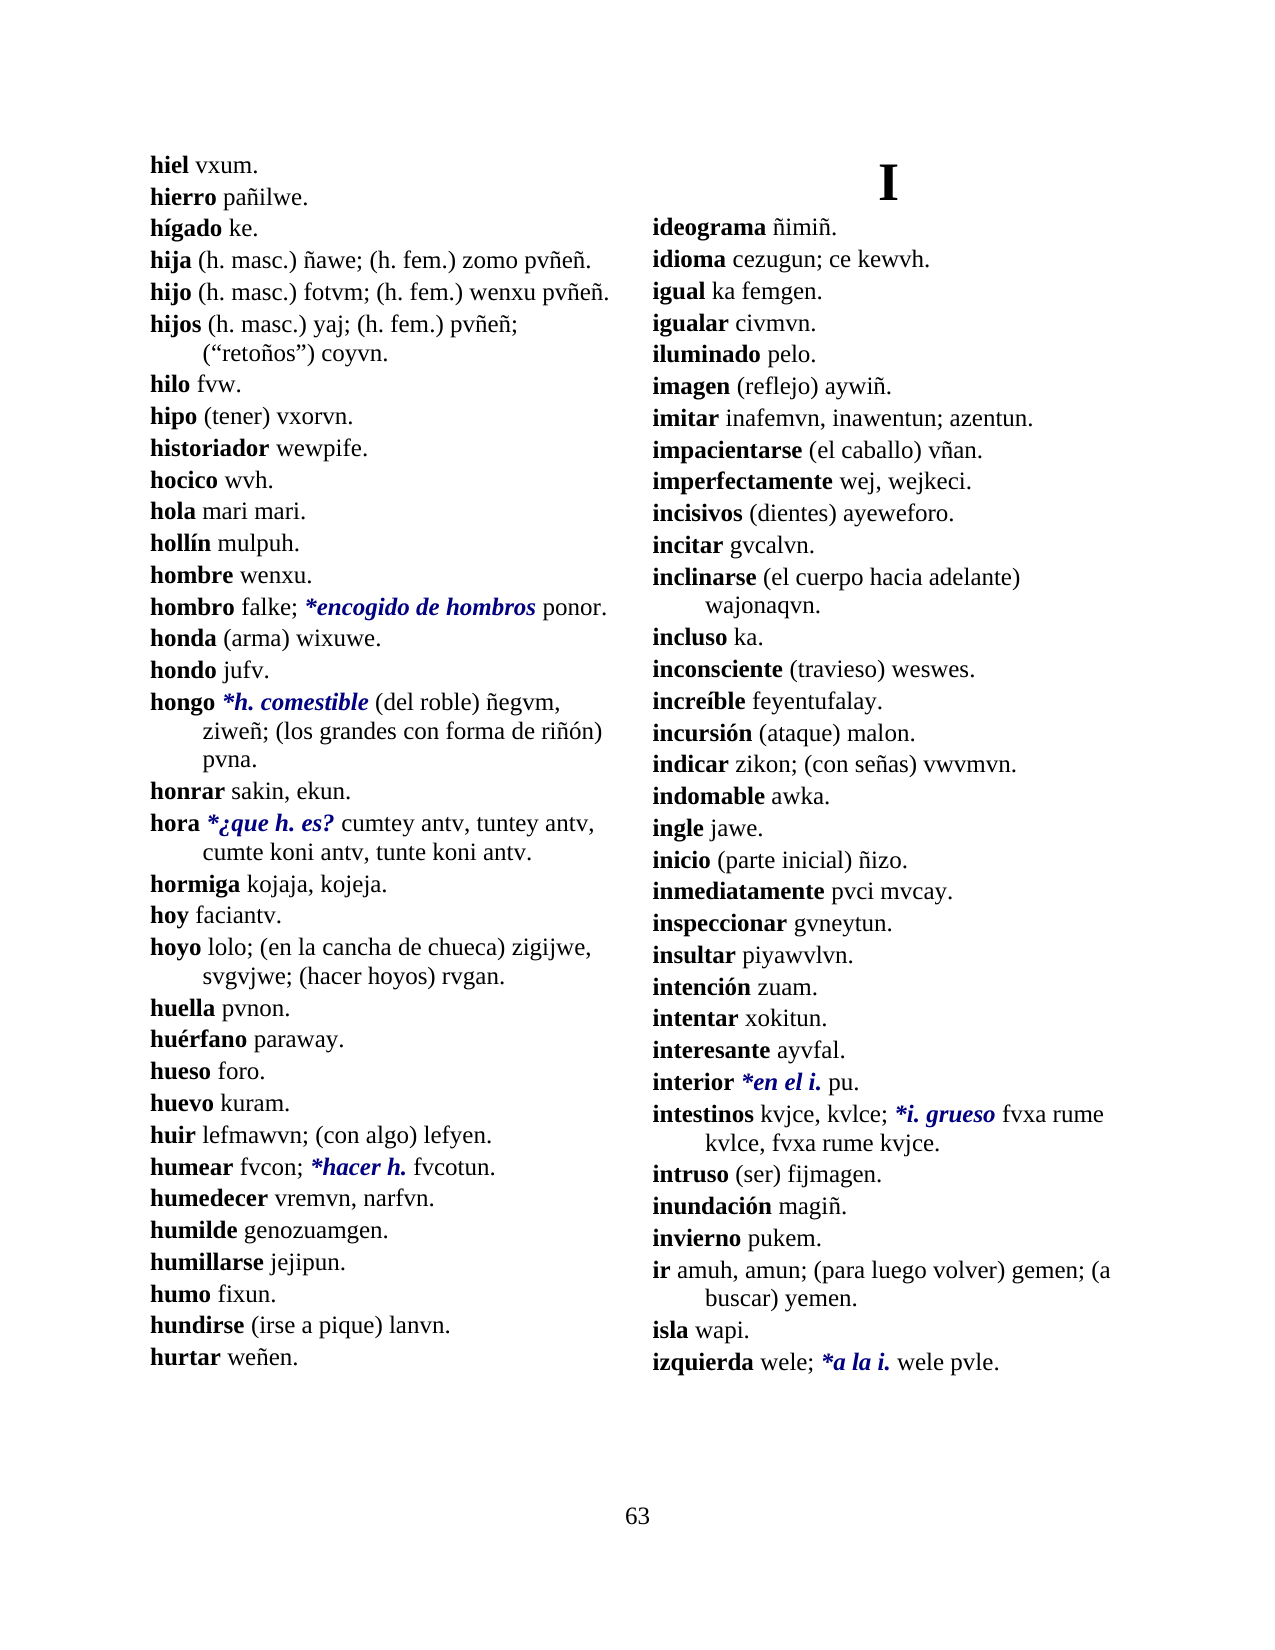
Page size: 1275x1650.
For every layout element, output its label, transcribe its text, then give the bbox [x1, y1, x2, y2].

text intruso (ser) fijmagen. [652, 1159, 1125, 1188]
text imagen (reflejo) aywiñ. [652, 371, 1125, 400]
text ingle jawe. [652, 813, 1125, 842]
text indomable awka. [652, 781, 1125, 810]
text incursión (ataque) malon. [652, 718, 1125, 746]
text ideograma ñimiñ. [652, 212, 1125, 241]
text hígado ke. [150, 213, 622, 242]
text igualar civmvn. [652, 308, 1125, 336]
text intestinos kvjce, kvlce; *i. grueso fvxa rume kvlce, fvxa rume kvjce. [652, 1099, 1125, 1156]
text hiel vxum. [150, 150, 622, 179]
text hijos (h. masc.) yaj; (h. fem.) pvñeñ; (“retoños”) coyvn. [150, 309, 622, 366]
text hundirse (irse a pique) lanvn. [150, 1310, 622, 1339]
text hurtar weñen. [150, 1342, 622, 1371]
text incluso ka. [652, 622, 1125, 651]
text hocico wvh. [150, 465, 622, 493]
text hormiga kojaja, kojeja. [150, 869, 622, 897]
text intención zuam. [652, 972, 1125, 1001]
text incisivos (dientes) ayeweforo. [652, 498, 1125, 527]
text izquierda wele; *a la i. wele pvle. [652, 1347, 1125, 1376]
text imperfectamente wej, wejkeci. [652, 466, 1125, 495]
text idioma cezugun; ce kewvh. [652, 244, 1125, 273]
text interior *en el i. pu. [652, 1067, 1125, 1096]
text hongo *h. comestible (del roble) ñegvm, ziweñ; (los grandes con forma de riñón) pvna. [150, 687, 622, 773]
subtitle I [652, 150, 1125, 212]
text incitar gvcalvn. [652, 530, 1125, 559]
text hora *¿que h. es? cumtey antv, tuntey antv, cumte koni antv, tunte koni antv. [150, 808, 622, 866]
text inundación magiñ. [652, 1191, 1125, 1220]
text impacientarse (el caballo) vñan. [652, 435, 1125, 463]
text humo fixun. [150, 1279, 622, 1307]
text honrar sakin, ekun. [150, 776, 622, 805]
text invierno pukem. [652, 1223, 1125, 1252]
text huir lefmawvn; (con algo) lefyen. [150, 1120, 622, 1148]
text hoyo lolo; (en la cancha de chueca) zigijwe, svgvjwe; (hacer hoyos) rvgan. [150, 932, 622, 990]
text inspeccionar gvneytun. [652, 908, 1125, 937]
text inclinarse (el cuerpo hacia adelante) wajonaqvn. [652, 562, 1125, 619]
text humillarse jejipun. [150, 1247, 622, 1276]
text hola mari mari. [150, 496, 622, 525]
text inconsciente (travieso) weswes. [652, 654, 1125, 683]
text isla wapi. [652, 1315, 1125, 1344]
text inmediatamente pvci mvcay. [652, 876, 1125, 905]
text hondo jufv. [150, 655, 622, 684]
text hilo fvw. [150, 369, 622, 398]
text humilde genozuamgen. [150, 1215, 622, 1244]
text hombro falke; *encogido de hombros ponor. [150, 592, 622, 621]
text huérfano paraway. [150, 1024, 622, 1053]
text hijo (h. masc.) fotvm; (h. fem.) wenxu pvñeñ. [150, 277, 622, 306]
text iluminado pelo. [652, 339, 1125, 368]
text hipo (tener) vxorvn. [150, 401, 622, 430]
text hollín mulpuh. [150, 528, 622, 557]
text historiador wewpife. [150, 433, 622, 462]
text igual ka femgen. [652, 276, 1125, 304]
text inicio (parte inicial) ñizo. [652, 845, 1125, 873]
text hija (h. masc.) ñawe; (h. fem.) zomo pvñeñ. [150, 245, 622, 274]
text huevo kuram. [150, 1088, 622, 1117]
text increíble feyentufalay. [652, 686, 1125, 714]
text imitar inafemvn, inawentun; azentun. [652, 403, 1125, 432]
text insultar piyawvlvn. [652, 940, 1125, 969]
text hombre wenxu. [150, 560, 622, 589]
text intentar xokitun. [652, 1003, 1125, 1032]
text humear fvcon; *hacer h. fvcotun. [150, 1152, 622, 1180]
text hoy faciantv. [150, 900, 622, 929]
text interesante ayvfal. [652, 1035, 1125, 1064]
text ir amuh, amun; (para luego volver) gemen; (a buscar) yemen. [652, 1255, 1125, 1312]
text huella pvnon. [150, 993, 622, 1021]
text humedecer vremvn, narfvn. [150, 1183, 622, 1212]
text honda (arma) wixuwe. [150, 623, 622, 652]
text hierro pañilwe. [150, 182, 622, 211]
text hueso foro. [150, 1056, 622, 1085]
text indicar zikon; (con señas) vwvmvn. [652, 749, 1125, 778]
